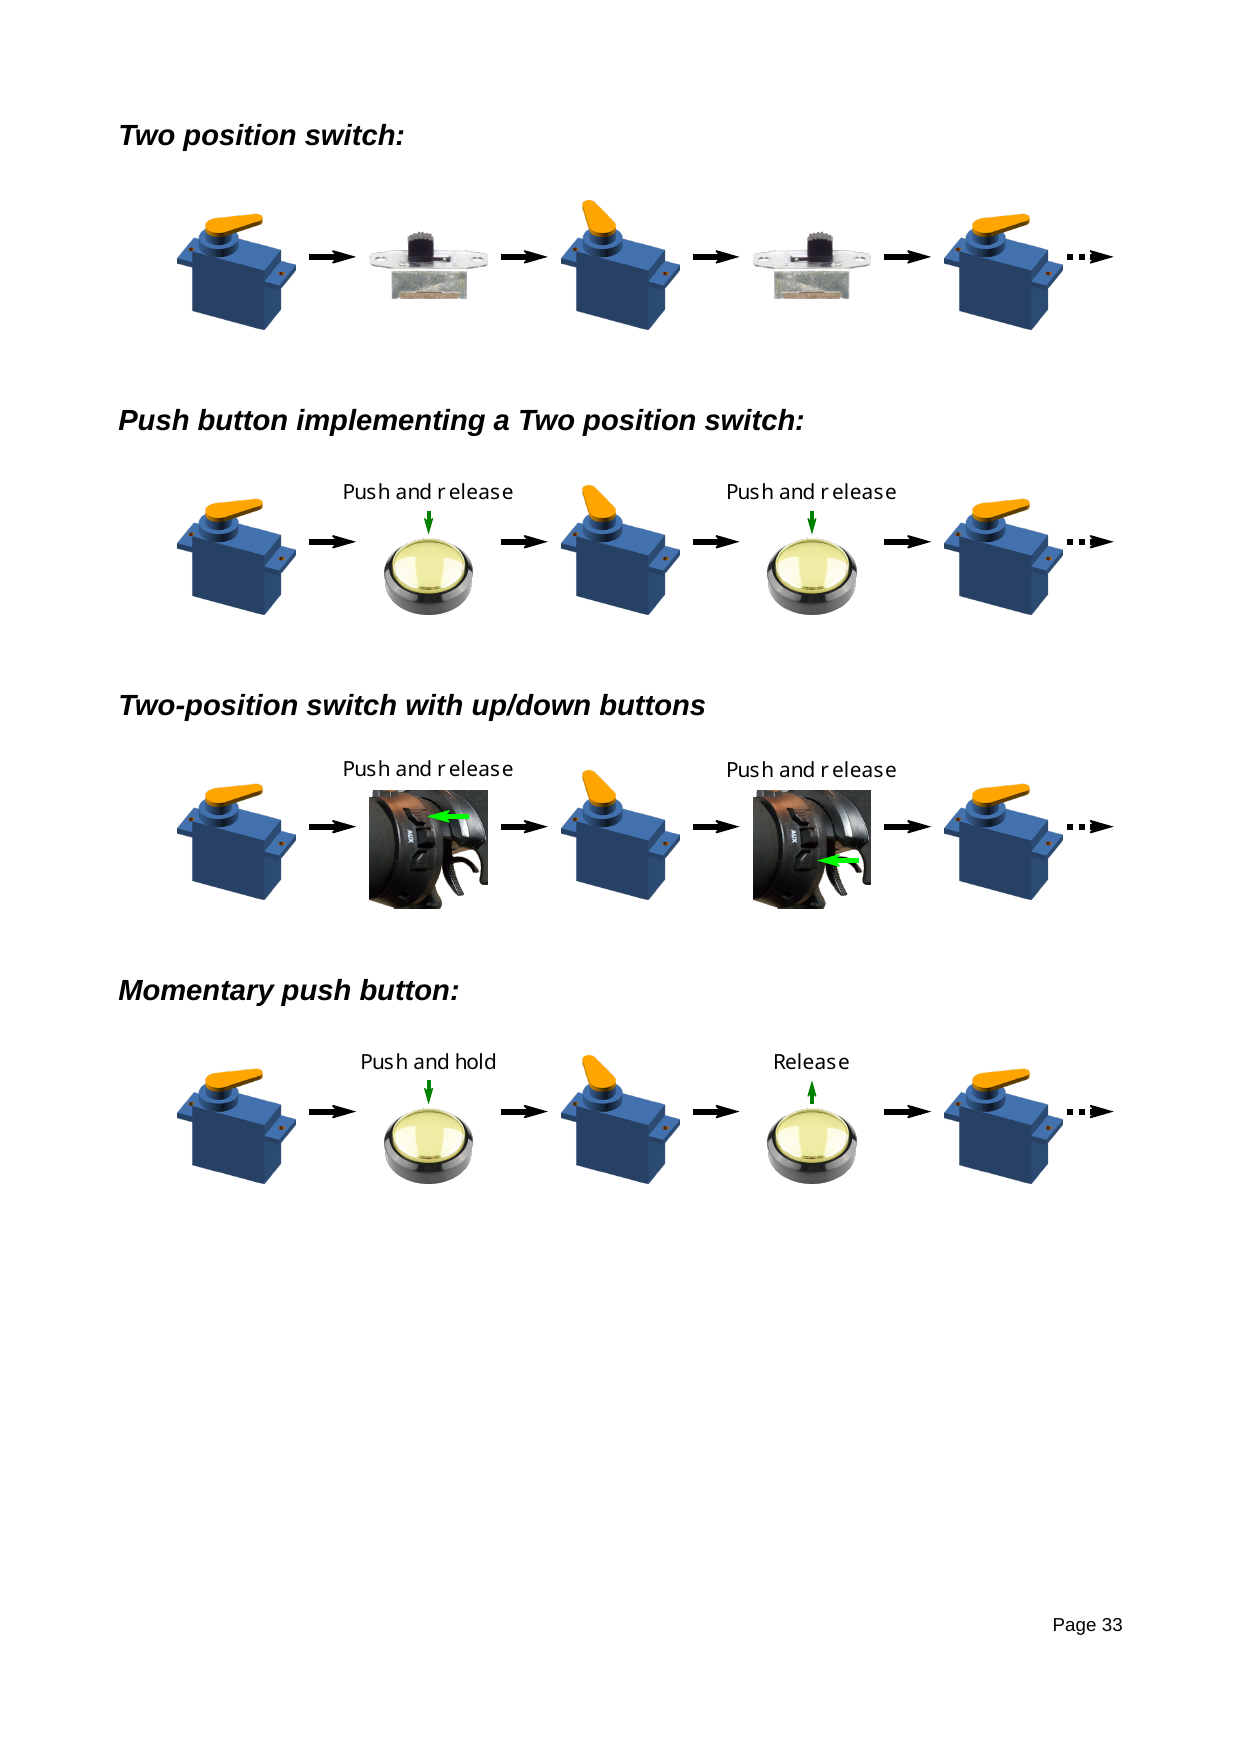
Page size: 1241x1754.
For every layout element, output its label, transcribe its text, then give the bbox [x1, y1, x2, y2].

subtitle Two position switch: [118, 118, 1122, 366]
subtitle Two-position switch with up/down buttons [118, 688, 1122, 935]
subtitle Momentary push button: [118, 973, 1122, 1220]
subtitle Push button implementing a Two position switch: [118, 403, 1122, 650]
